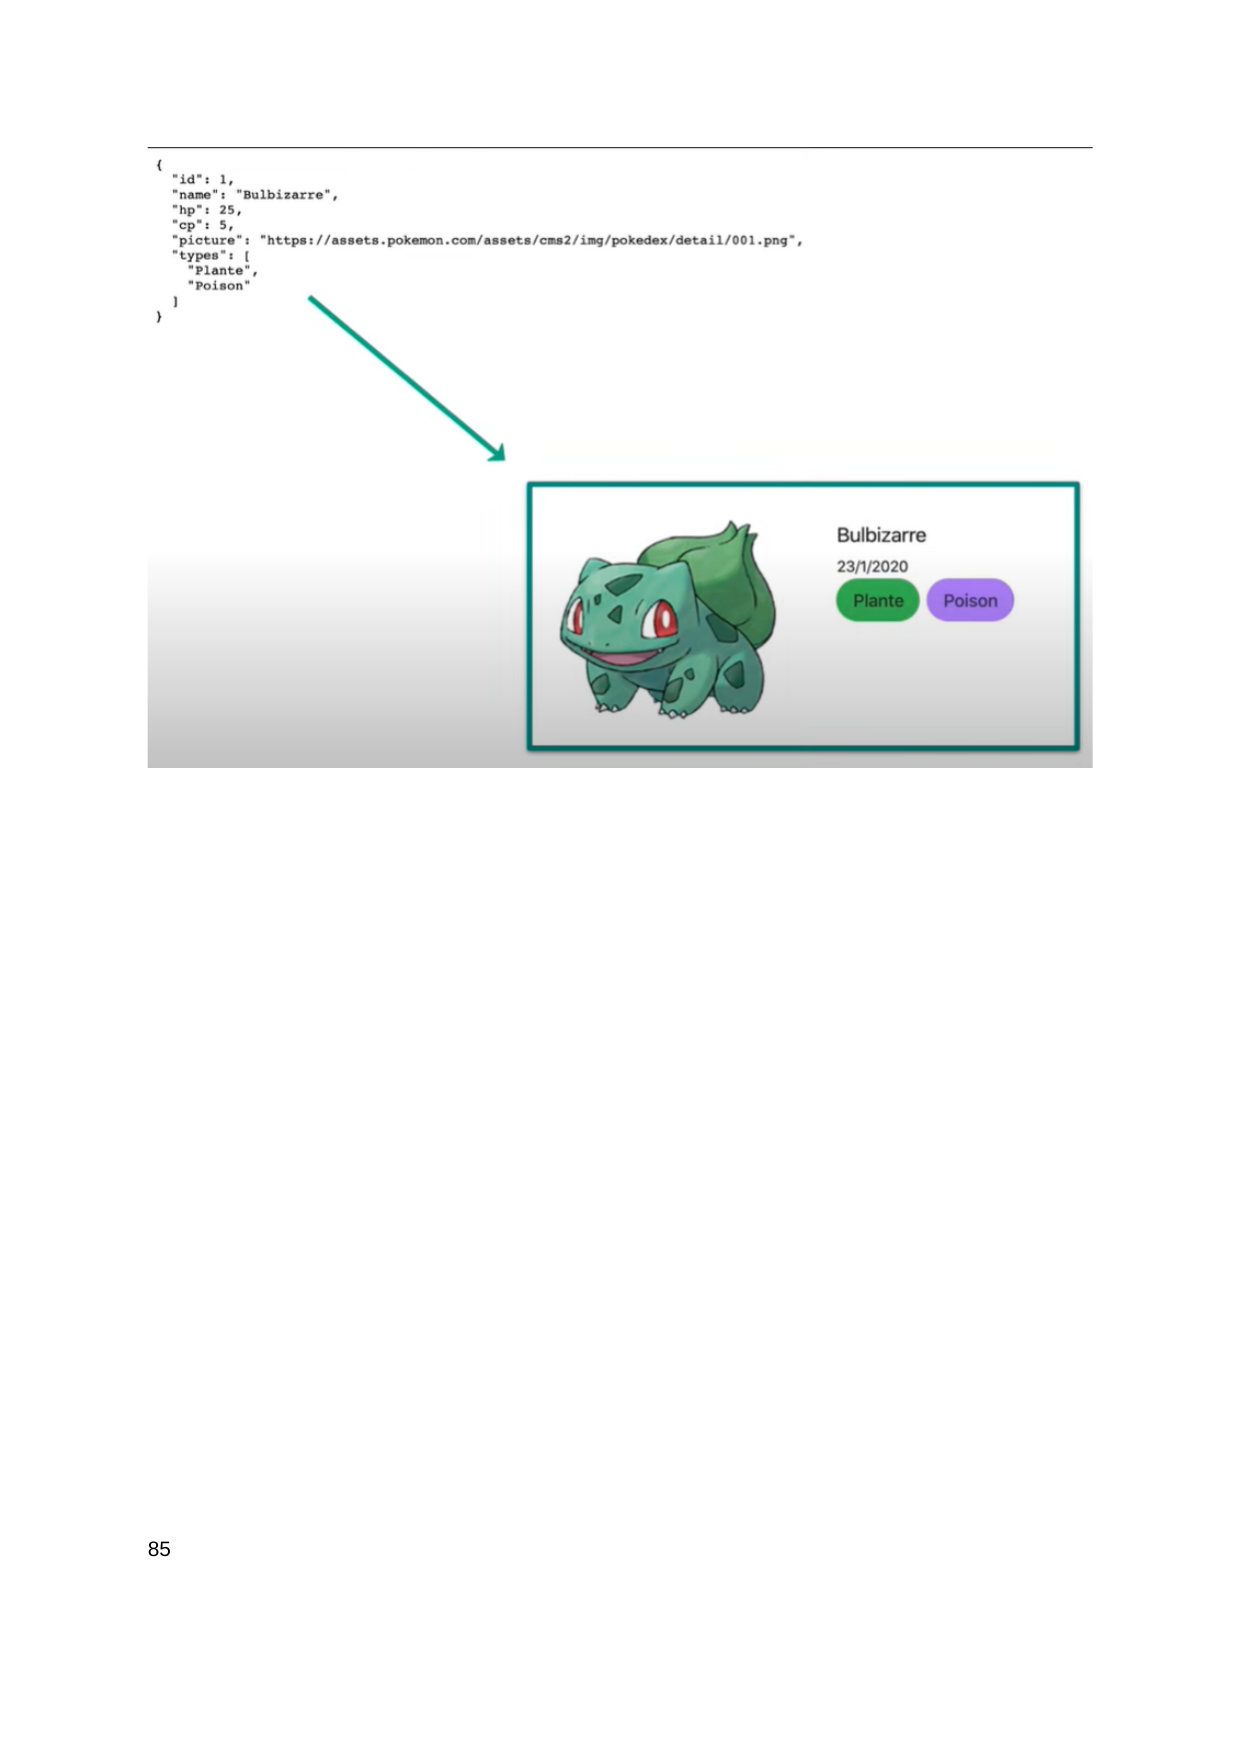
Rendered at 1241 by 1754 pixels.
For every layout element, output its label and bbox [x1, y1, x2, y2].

picture [147, 147, 1093, 768]
